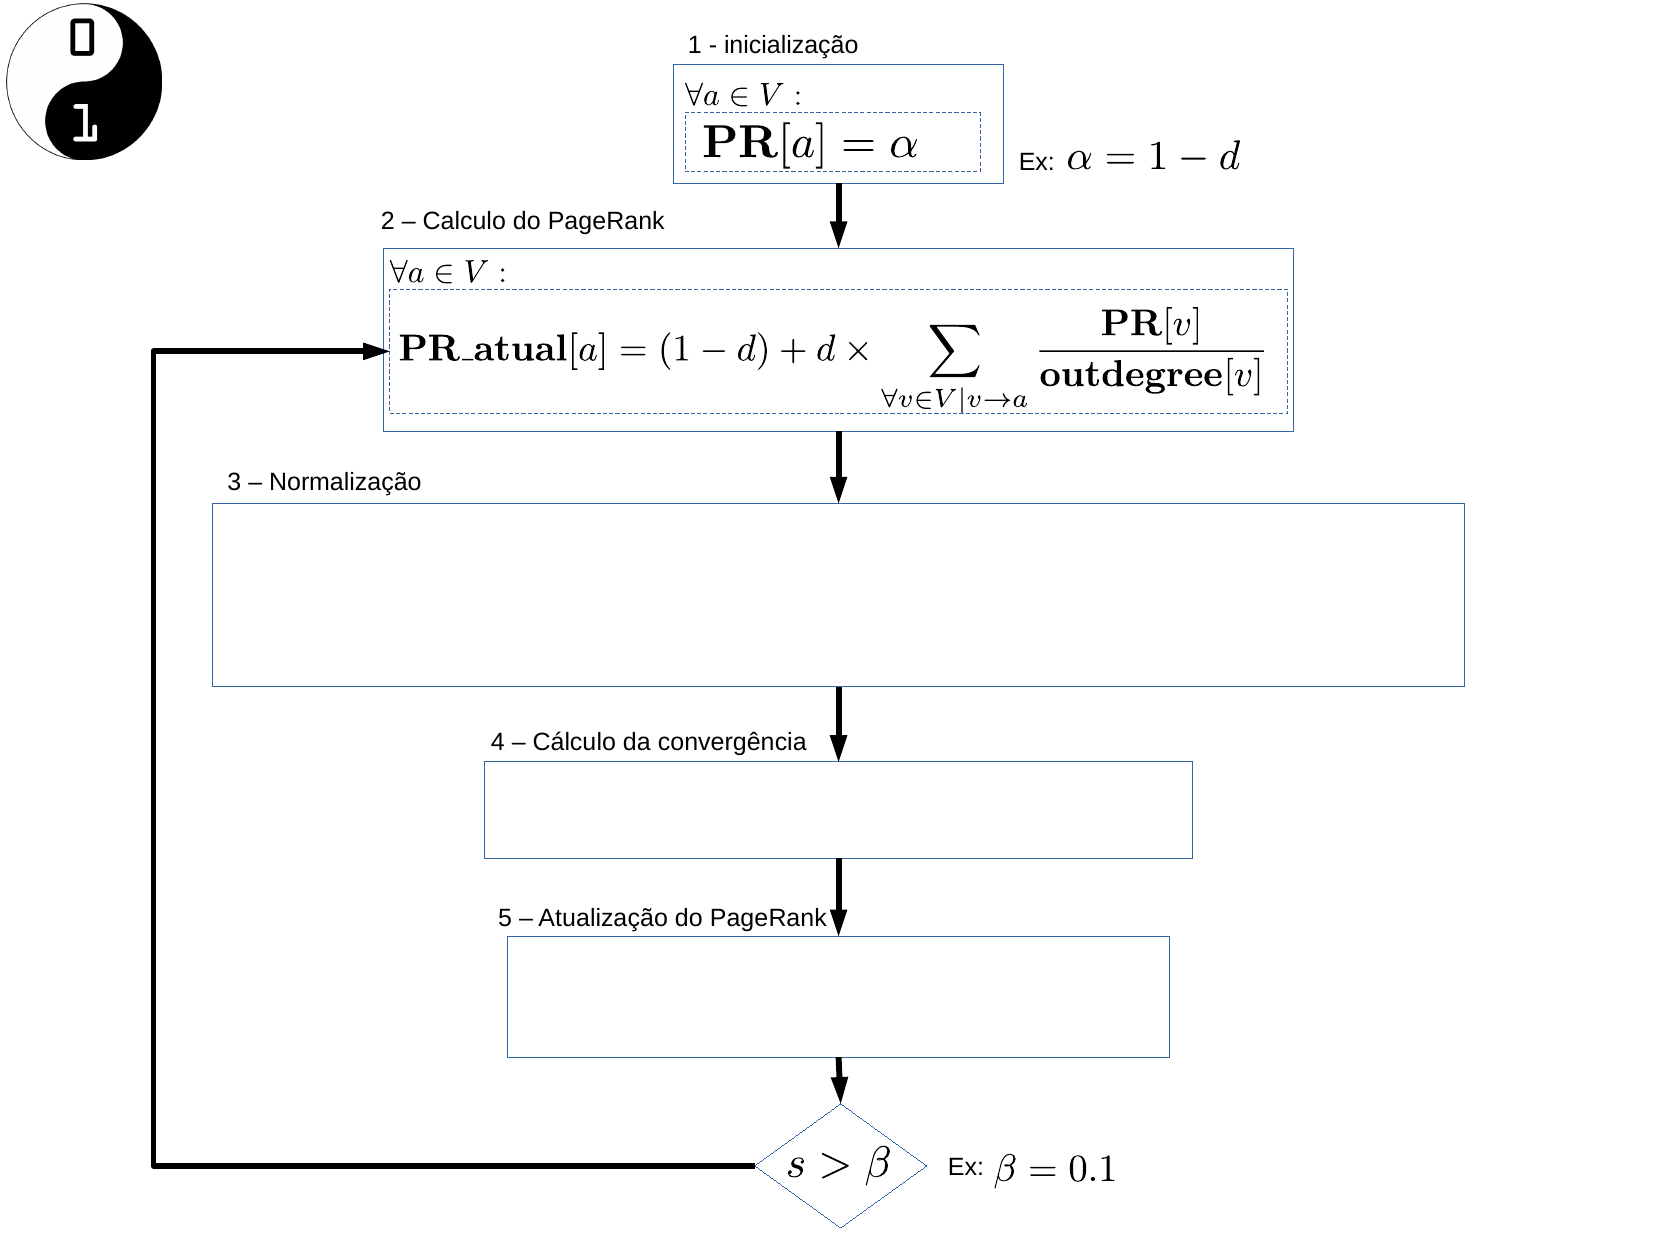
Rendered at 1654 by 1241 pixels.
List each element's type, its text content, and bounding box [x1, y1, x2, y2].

text_box Ex: [933, 1145, 1028, 1189]
text_box [1066, 140, 1241, 173]
text_box Ex: [1004, 140, 1099, 184]
text_box 1 - inicialização [673, 23, 875, 67]
text_box [755, 1103, 927, 1228]
text_box [212, 503, 1465, 687]
text_box [993, 1153, 1118, 1189]
text_box [507, 936, 1170, 1058]
text_box 5 – Atualização do PageRank [483, 896, 939, 939]
text_box [673, 64, 1004, 184]
text_box [484, 761, 1193, 859]
text_box 4 – Cálculo da convergência [476, 720, 823, 764]
picture [6, 3, 162, 160]
text_box [383, 248, 1294, 432]
text_box 3 – Normalização [212, 460, 438, 504]
text_box 2 – Calculo do PageRank [366, 199, 681, 243]
